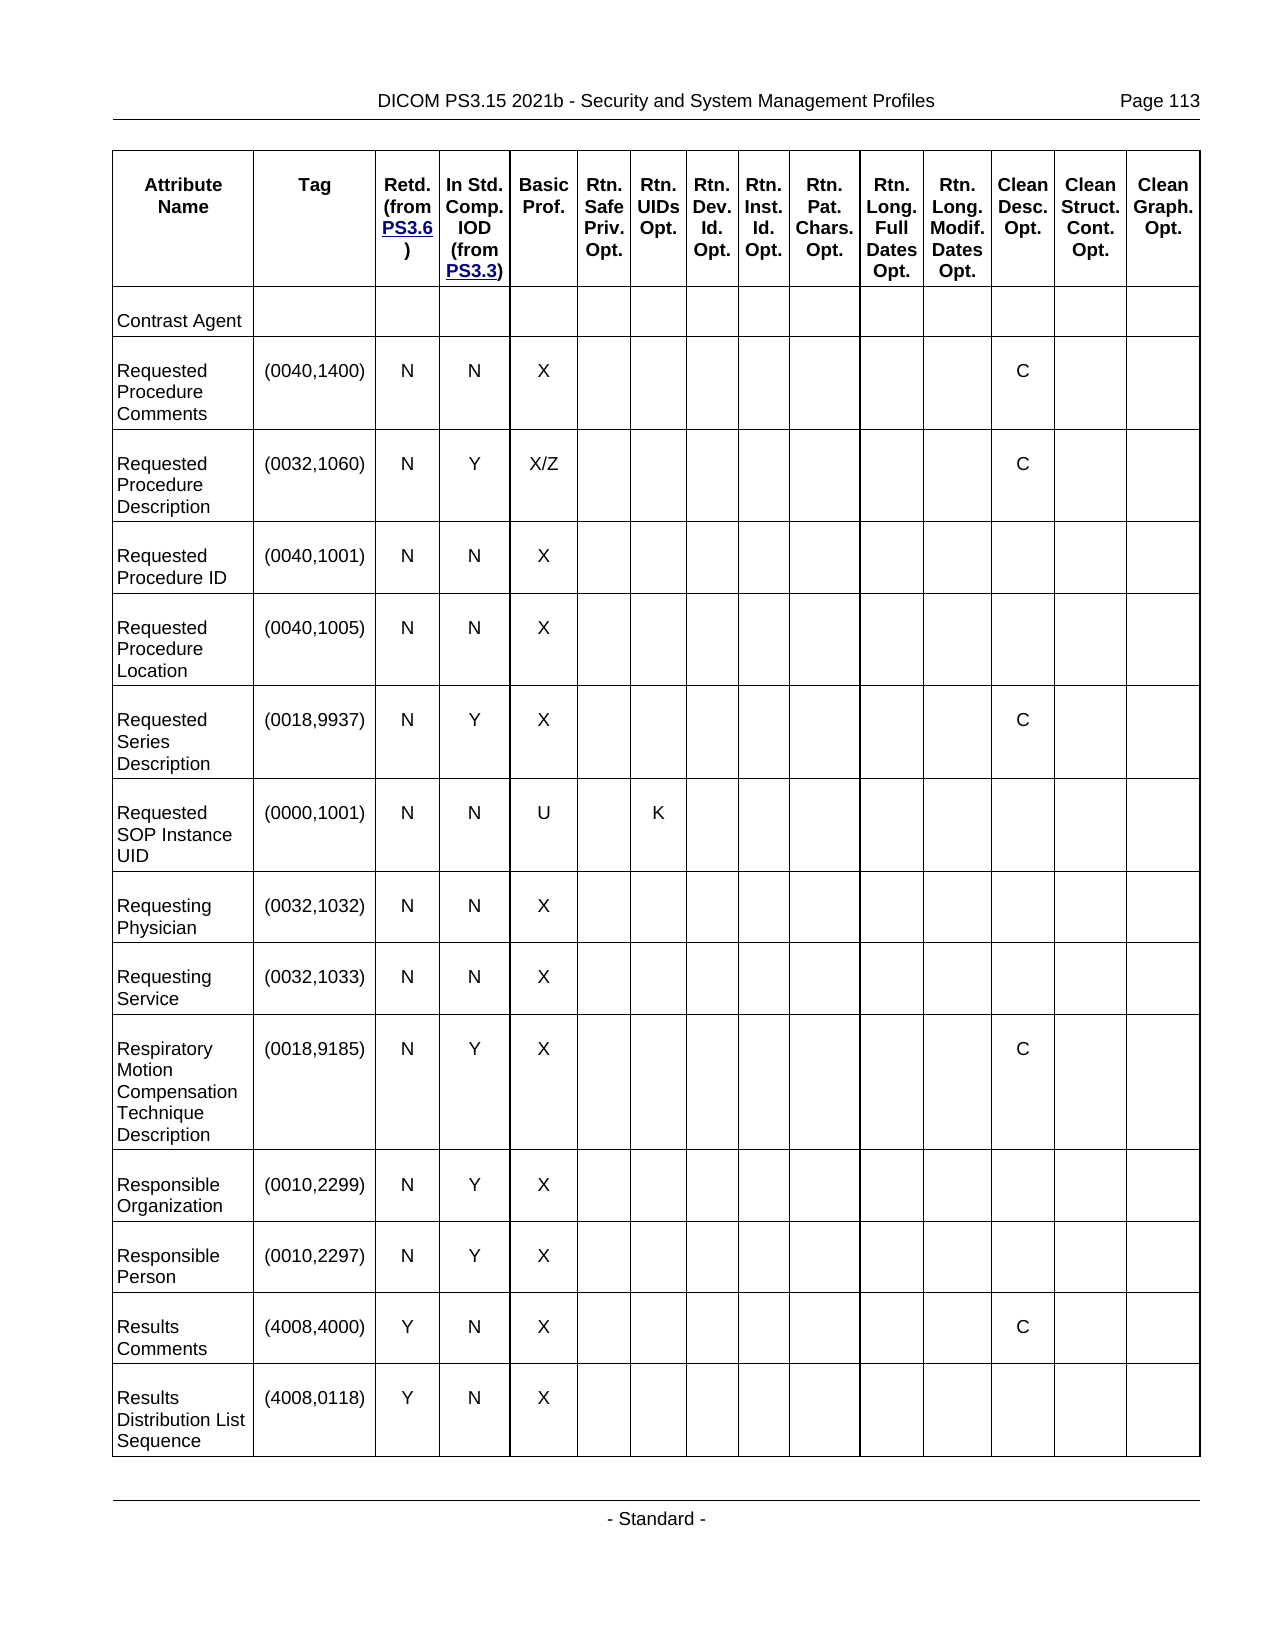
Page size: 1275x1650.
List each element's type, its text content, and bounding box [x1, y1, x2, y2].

table_cell [739, 779, 789, 871]
table_cell (0040,1005) [254, 594, 375, 685]
table_cell [924, 872, 991, 942]
table_cell [790, 594, 859, 685]
table_cell [992, 1150, 1054, 1221]
table_cell [631, 943, 686, 1013]
table_cell [1055, 1222, 1126, 1292]
table_cell [1055, 522, 1126, 592]
table_cell N [376, 1222, 439, 1292]
table_cell [578, 594, 630, 685]
table_cell N [376, 872, 439, 942]
table_header Basic Prof. [511, 151, 577, 286]
table_cell [687, 594, 738, 685]
table_cell C [992, 1293, 1054, 1363]
table_cell [1055, 686, 1126, 778]
table_cell [1055, 1150, 1126, 1221]
table_cell X [511, 522, 577, 592]
table_cell [1055, 337, 1126, 428]
table_cell [631, 522, 686, 592]
table_cell Requested Procedure ID [113, 522, 253, 592]
table_cell U [511, 779, 577, 871]
table_cell [631, 1293, 686, 1363]
table_header Clean Desc. Opt. [992, 151, 1054, 286]
table_cell [992, 943, 1054, 1013]
table_cell [687, 686, 738, 778]
table_cell Contrast Agent [113, 287, 253, 336]
table_cell [578, 337, 630, 428]
table_cell X [511, 872, 577, 942]
table_cell [1127, 686, 1199, 778]
table_cell X [511, 1293, 577, 1363]
table_cell [790, 779, 859, 871]
table_cell [1127, 779, 1199, 871]
table_cell [687, 522, 738, 592]
table_cell Y [376, 1293, 439, 1363]
table_cell (0032,1033) [254, 943, 375, 1013]
table_cell N [440, 779, 509, 871]
table_cell [790, 337, 859, 428]
table_cell [924, 1293, 991, 1363]
table_cell [1127, 872, 1199, 942]
table_cell (0010,2297) [254, 1222, 375, 1292]
table_cell [924, 337, 991, 428]
table_cell X [511, 1150, 577, 1221]
table_cell [578, 522, 630, 592]
table_cell [687, 1222, 738, 1292]
table_cell [924, 430, 991, 521]
table_cell [1127, 287, 1199, 336]
table_cell [687, 337, 738, 428]
table_cell [924, 594, 991, 685]
table_cell [861, 1222, 923, 1292]
table_header Clean Struct. Cont. Opt. [1055, 151, 1126, 286]
table_cell [578, 1015, 630, 1149]
table_cell C [992, 686, 1054, 778]
table_cell [790, 522, 859, 592]
table_header Rtn. Dev. Id. Opt. [687, 151, 738, 286]
table_cell [511, 287, 577, 336]
table_cell Y [440, 1015, 509, 1149]
table_cell [440, 287, 509, 336]
table_cell [578, 1364, 630, 1456]
table_cell [992, 779, 1054, 871]
table_cell X [511, 337, 577, 428]
table_header Rtn. Pat. Chars. Opt. [790, 151, 859, 286]
table_header Tag [254, 151, 375, 286]
table_cell N [376, 522, 439, 592]
table_header Attribute Name [113, 151, 253, 286]
table_cell [924, 779, 991, 871]
table_cell [861, 1015, 923, 1149]
table_cell [1055, 872, 1126, 942]
table_header Rtn. Long. Modif. Dates Opt. [924, 151, 991, 286]
table_cell [924, 1150, 991, 1221]
table_cell [687, 779, 738, 871]
table_cell Requesting Service [113, 943, 253, 1013]
table_cell [1127, 1364, 1199, 1456]
table_cell Requested Procedure Location [113, 594, 253, 685]
table_cell [739, 872, 789, 942]
table_cell Y [440, 430, 509, 521]
table_cell [739, 430, 789, 521]
table_cell [687, 943, 738, 1013]
table_cell [578, 686, 630, 778]
table_cell [924, 522, 991, 592]
table_cell N [376, 686, 439, 778]
table_cell [992, 872, 1054, 942]
table_cell (0040,1001) [254, 522, 375, 592]
table_cell C [992, 430, 1054, 521]
table_cell [992, 522, 1054, 592]
table_cell [861, 779, 923, 871]
table_header Retd. (from PS3.6) [376, 151, 439, 286]
table_cell [861, 522, 923, 592]
table_cell [992, 594, 1054, 685]
table_cell (0032,1032) [254, 872, 375, 942]
table_cell [924, 686, 991, 778]
table_cell Requested Procedure Comments [113, 337, 253, 428]
table_cell [1055, 1015, 1126, 1149]
table_cell N [440, 594, 509, 685]
table_cell [924, 1222, 991, 1292]
table_cell (0032,1060) [254, 430, 375, 521]
table_cell [861, 287, 923, 336]
table_cell Responsible Person [113, 1222, 253, 1292]
table_cell [631, 872, 686, 942]
table_cell [739, 1364, 789, 1456]
table_cell [578, 943, 630, 1013]
table_cell [1055, 430, 1126, 521]
table_cell [1127, 1015, 1199, 1149]
table_cell [790, 943, 859, 1013]
table_cell X [511, 594, 577, 685]
table_cell X [511, 1222, 577, 1292]
table_cell [992, 1364, 1054, 1456]
table_cell [1127, 943, 1199, 1013]
table_cell [631, 1364, 686, 1456]
table_cell [861, 594, 923, 685]
table_cell [687, 430, 738, 521]
table_cell [578, 1222, 630, 1292]
table_cell [687, 1015, 738, 1149]
table_cell (0040,1400) [254, 337, 375, 428]
table_header Rtn. Inst. Id. Opt. [739, 151, 789, 286]
table_cell [924, 1364, 991, 1456]
table_cell K [631, 779, 686, 871]
table_cell [631, 1015, 686, 1149]
table_cell [1127, 337, 1199, 428]
table_cell N [440, 872, 509, 942]
table_cell [376, 287, 439, 336]
table_cell [687, 1364, 738, 1456]
table_cell [790, 1015, 859, 1149]
table_cell N [440, 1364, 509, 1456]
table_cell [739, 1015, 789, 1149]
table_cell [739, 337, 789, 428]
table_cell [687, 1150, 738, 1221]
table_cell [861, 1293, 923, 1363]
table_cell [1127, 1150, 1199, 1221]
table_cell [790, 1150, 859, 1221]
table_cell [578, 287, 630, 336]
table_cell X [511, 686, 577, 778]
table_cell [992, 1222, 1054, 1292]
table_cell [861, 430, 923, 521]
table_cell Requested SOP Instance UID [113, 779, 253, 871]
table_cell [861, 1150, 923, 1221]
table_cell [1127, 522, 1199, 592]
table_cell (0000,1001) [254, 779, 375, 871]
table_cell Respiratory Motion Compensation Technique Description [113, 1015, 253, 1149]
table_cell [687, 1293, 738, 1363]
table_cell [924, 1015, 991, 1149]
table_cell [861, 337, 923, 428]
table_cell (0018,9185) [254, 1015, 375, 1149]
table_cell [739, 1293, 789, 1363]
table_cell [790, 1364, 859, 1456]
table_cell N [440, 522, 509, 592]
table_cell Results Comments [113, 1293, 253, 1363]
table_cell [739, 594, 789, 685]
table_header Clean Graph. Opt. [1127, 151, 1199, 286]
table_cell [687, 287, 738, 336]
table_cell [790, 1293, 859, 1363]
table_cell [790, 430, 859, 521]
table_cell N [440, 337, 509, 428]
table_cell [739, 522, 789, 592]
table_header In Std. Comp. IOD (from PS3.3) [440, 151, 509, 286]
table_cell X [511, 1015, 577, 1149]
table_cell [631, 287, 686, 336]
table_cell [1127, 594, 1199, 685]
table_cell N [376, 1015, 439, 1149]
table_cell Results Distribution List Sequence [113, 1364, 253, 1456]
table_cell X/Z [511, 430, 577, 521]
table_cell N [376, 1150, 439, 1221]
table_cell [739, 1150, 789, 1221]
table_cell [790, 1222, 859, 1292]
table_cell [1055, 287, 1126, 336]
table_cell [1127, 1293, 1199, 1363]
table_cell [1055, 594, 1126, 685]
table_cell [739, 943, 789, 1013]
table_cell N [376, 943, 439, 1013]
table_cell [631, 1150, 686, 1221]
table_cell X [511, 943, 577, 1013]
table_cell [578, 872, 630, 942]
table_header Rtn. Safe Priv. Opt. [578, 151, 630, 286]
table_cell Y [440, 686, 509, 778]
table_cell N [376, 594, 439, 685]
table_cell [631, 594, 686, 685]
table_header Rtn. UIDs Opt. [631, 151, 686, 286]
table_cell [1055, 1364, 1126, 1456]
table_cell [578, 1293, 630, 1363]
table_cell [687, 872, 738, 942]
table_cell Requested Procedure Description [113, 430, 253, 521]
table_cell C [992, 337, 1054, 428]
table_cell C [992, 1015, 1054, 1149]
table_cell N [376, 430, 439, 521]
table_cell Responsible Organization [113, 1150, 253, 1221]
table_cell Requested Series Description [113, 686, 253, 778]
table_cell [254, 287, 375, 336]
table_cell Requesting Physician [113, 872, 253, 942]
table_cell [1055, 943, 1126, 1013]
table_cell [1055, 779, 1126, 871]
table_cell [631, 1222, 686, 1292]
table_cell [631, 686, 686, 778]
table_cell [631, 430, 686, 521]
table_cell [739, 686, 789, 778]
table_cell Y [440, 1150, 509, 1221]
table_cell [992, 287, 1054, 336]
table_cell [861, 943, 923, 1013]
table_cell [631, 337, 686, 428]
table_cell (0018,9937) [254, 686, 375, 778]
table_cell [1055, 1293, 1126, 1363]
table_cell X [511, 1364, 577, 1456]
table_cell [861, 686, 923, 778]
table_cell (0010,2299) [254, 1150, 375, 1221]
table_cell N [376, 779, 439, 871]
table_cell [790, 287, 859, 336]
table_cell [739, 287, 789, 336]
table_header Rtn. Long. Full Dates Opt. [861, 151, 923, 286]
table_cell [861, 1364, 923, 1456]
table_cell Y [440, 1222, 509, 1292]
table_cell [578, 779, 630, 871]
table_cell N [440, 1293, 509, 1363]
table_cell [861, 872, 923, 942]
table_cell [1127, 1222, 1199, 1292]
table_cell N [440, 943, 509, 1013]
table_cell Y [376, 1364, 439, 1456]
table_cell (4008,4000) [254, 1293, 375, 1363]
table_cell [790, 872, 859, 942]
table_cell [924, 287, 991, 336]
table_cell N [376, 337, 439, 428]
table_cell [578, 430, 630, 521]
table_cell (4008,0118) [254, 1364, 375, 1456]
table_cell [790, 686, 859, 778]
table_cell [739, 1222, 789, 1292]
table_cell [1127, 430, 1199, 521]
table_cell [578, 1150, 630, 1221]
table_cell [924, 943, 991, 1013]
